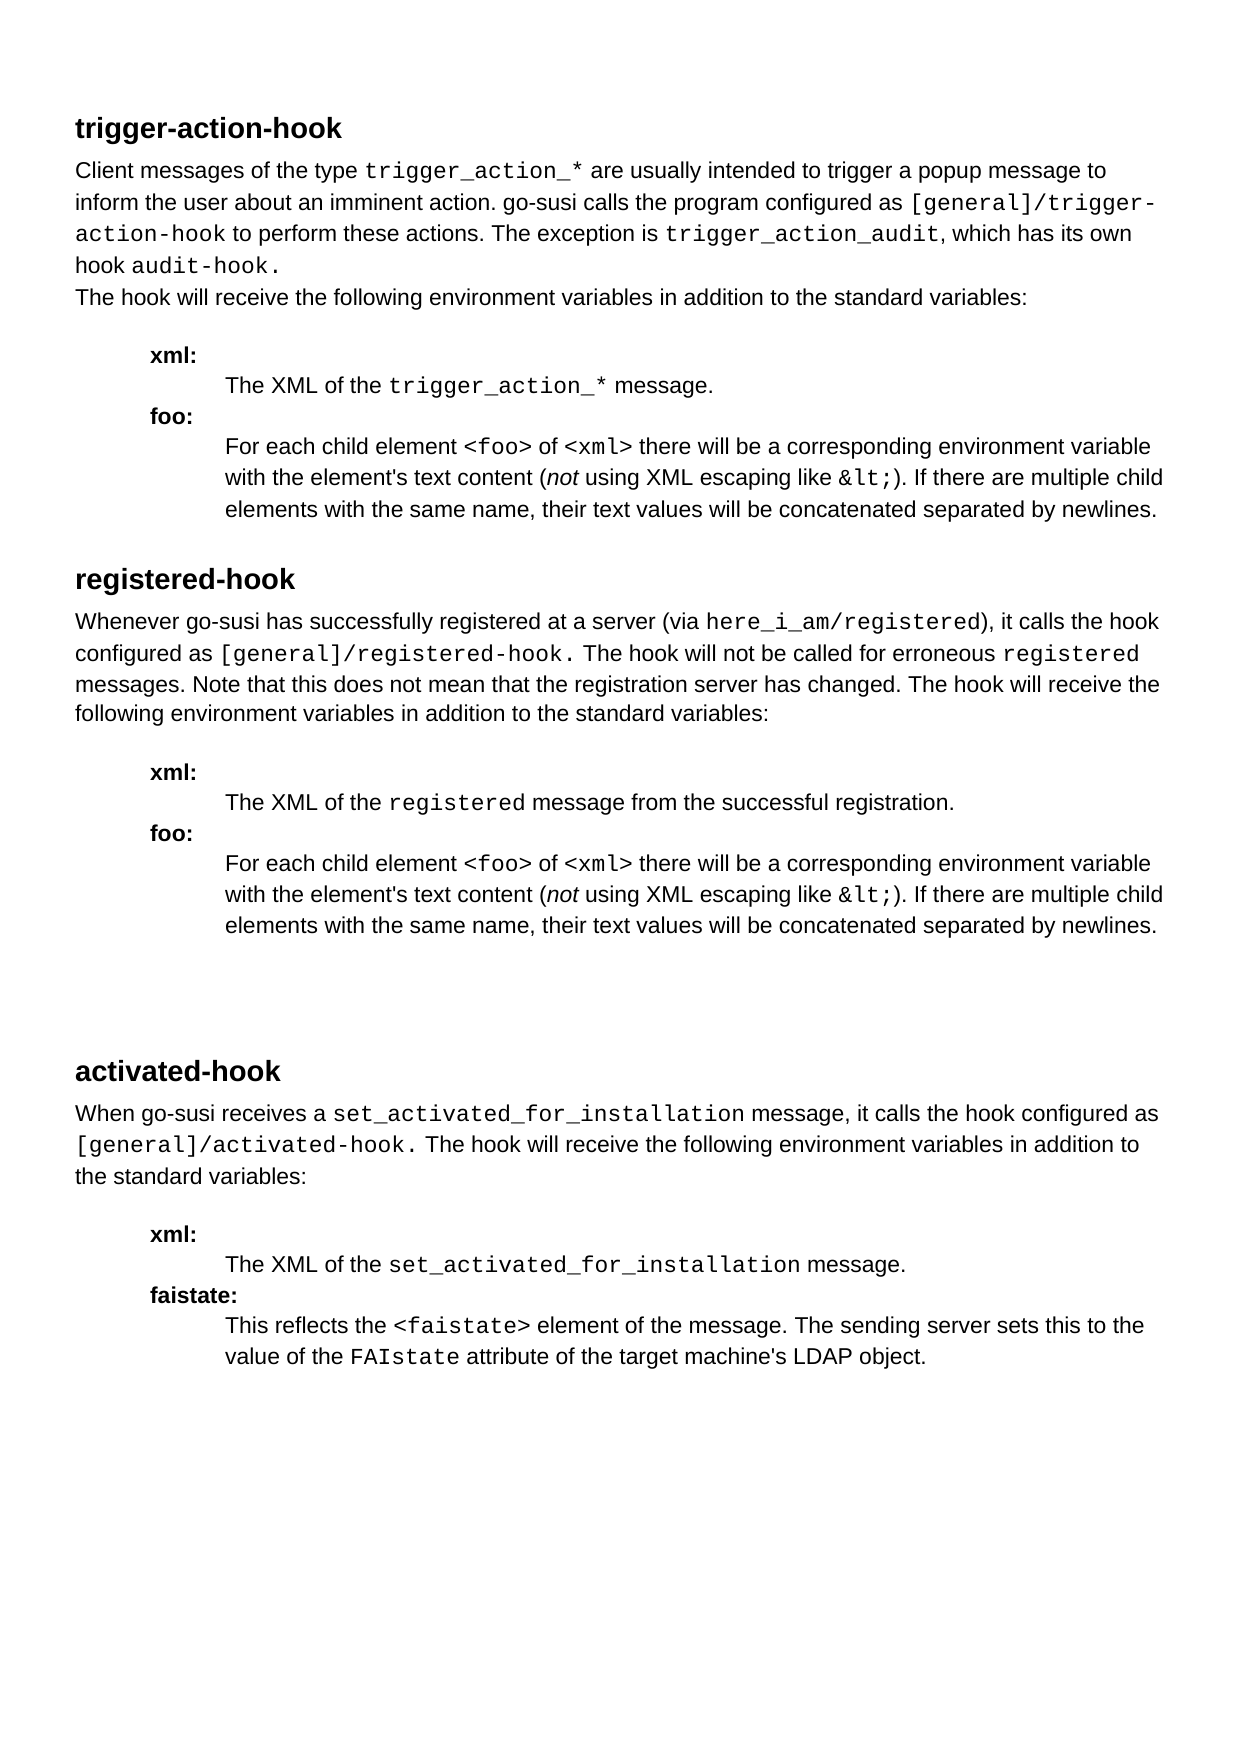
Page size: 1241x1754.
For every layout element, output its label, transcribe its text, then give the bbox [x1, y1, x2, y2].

subtitle activated-hook [75, 1055, 1165, 1087]
text This reflects the <faistate> element of the message. The sending server sets this to the value of the FAIstate attribute of the target machine's LDAP object. [225, 1312, 1165, 1372]
subtitle trigger-action-hook [75, 112, 1165, 145]
text The XML of the registered message from the successful registration. [225, 789, 1165, 817]
text Client messages of the type trigger_action_* are usually intended to trigger a popup message to inform the user about an imminent action. go-susi calls the program configured as [general]/trigger-action-hook to perform these actions. The exception is trigger_action_audit, which has its own hook audit-hook. [75, 158, 1165, 280]
text xml: [150, 343, 1165, 369]
text The hook will receive the following environment variables in addition to the standard variables: [75, 284, 1165, 310]
text For each child element <foo> of <xml> there will be a corresponding environment variable with the element's text content (not using XML escaping like &lt;). If there are multiple child elements with the same name, their text values will be concatenated separated by newlines. [225, 433, 1165, 522]
text foo: [150, 404, 1165, 430]
text When go-susi receives a set_activated_for_installation message, it calls the hook configured as [general]/activated-hook. The hook will receive the following environment variables in addition to the standard variables: [75, 1101, 1165, 1189]
text xml: [150, 1222, 1165, 1248]
text faistate: [150, 1283, 1165, 1309]
text xml: [150, 760, 1165, 785]
text Whenever go-susi has successfully registered at a server (via here_i_am/registered), it calls the hook configured as [general]/registered-hook. The hook will not be called for erroneous registered messages. Note that this does not mean that the registration server has changed. The hook will receive the following environment variables in addition to the standard variables: [75, 609, 1165, 727]
text For each child element <foo> of <xml> there will be a corresponding environment variable with the element's text content (not using XML escaping like &lt;). If there are multiple child elements with the same name, their text values will be concatenated separated by newlines. [225, 850, 1165, 939]
subtitle registered-hook [75, 563, 1165, 596]
text The XML of the trigger_action_* message. [225, 372, 1165, 400]
text The XML of the set_activated_for_installation message. [225, 1251, 1165, 1279]
text foo: [150, 821, 1165, 846]
